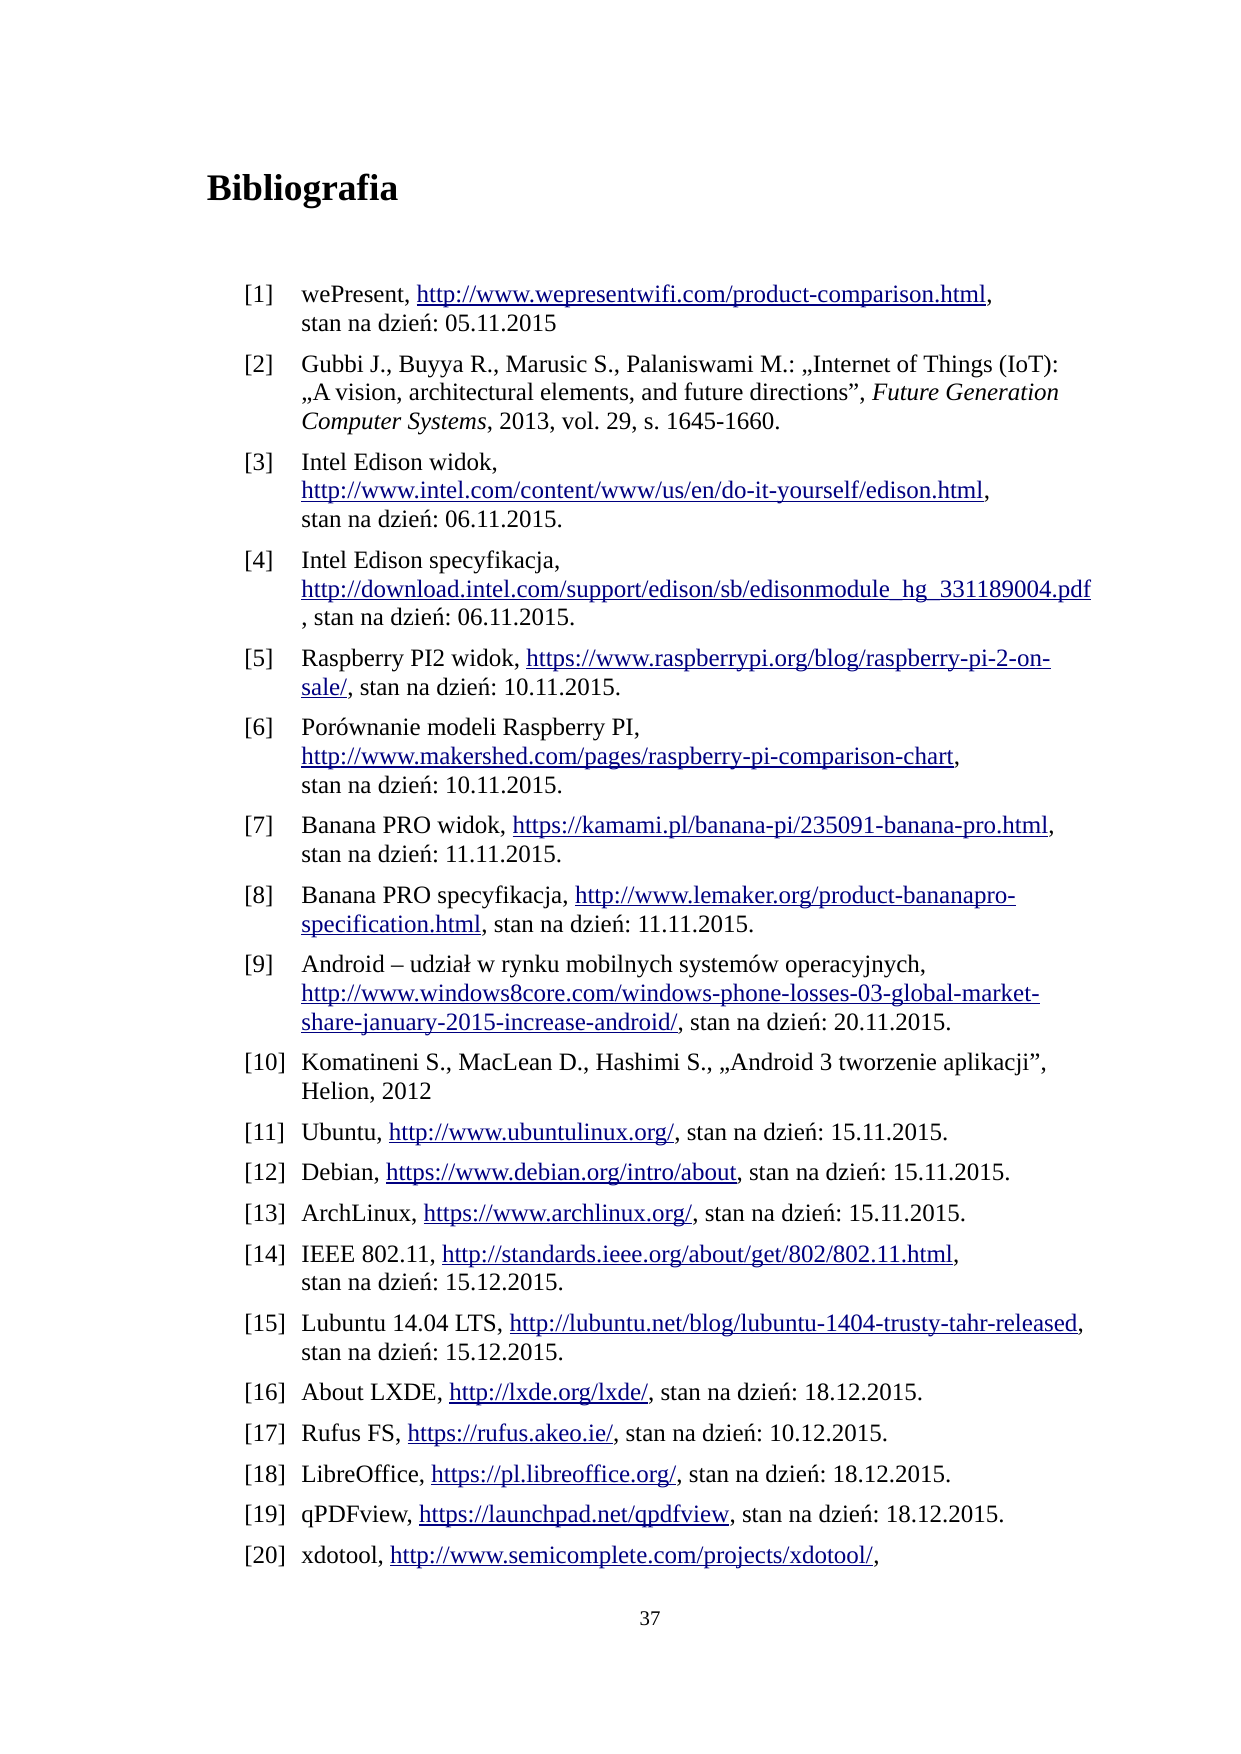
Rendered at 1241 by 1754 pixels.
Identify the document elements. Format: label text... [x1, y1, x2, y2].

list Ubuntu, http://www.ubuntulinux.org/, stan na dzień: 15.11.2015. [244, 1117, 1093, 1146]
list ArchLinux, https://www.archlinux.org/, stan na dzień: 15.11.2015. [244, 1198, 1093, 1227]
subtitle Bibliografia [207, 165, 1093, 208]
list Gubbi J., Buyya R., Marusic S., Palaniswami M.: „Internet of Things (IoT): „A vision, architectural elements, and future directions”, Future Generation Computer Systems, 2013, vol. 29, s. 1645-1660. [244, 349, 1093, 435]
list About LXDE, http://lxde.org/lxde/, stan na dzień: 18.12.2015. [244, 1377, 1093, 1406]
list wePresent, http://www.wepresentwifi.com/product-comparison.html, stan na dzień: 05.11.2015 [244, 279, 1093, 337]
list qPDFview, https://launchpad.net/qpdfview, stan na dzień: 18.12.2015. [244, 1499, 1093, 1528]
list xdotool, http://www.semicomplete.com/projects/xdotool/, [244, 1540, 1093, 1569]
list Porównanie modeli Raspberry PI, http://www.makershed.com/pages/raspberry-pi-comparison-chart, stan na dzień: 10.11.2015. [244, 712, 1093, 799]
list Lubuntu 14.04 LTS, http://lubuntu.net/blog/lubuntu-1404-trusty-tahr-released, stan na dzień: 15.12.2015. [244, 1308, 1093, 1366]
list Raspberry PI2 widok, https://www.raspberrypi.org/blog/raspberry-pi-2-on-sale/, stan na dzień: 10.11.2015. [244, 643, 1093, 701]
list Komatineni S., MacLean D., Hashimi S., „Android 3 tworzenie aplikacji”, Helion, 2012 [244, 1047, 1093, 1105]
list Android – udział w rynku mobilnych systemów operacyjnych, http://www.windows8core.com/windows-phone-losses-03-global-market-share-january-2015-increase-android/, stan na dzień: 20.11.2015. [244, 949, 1093, 1036]
list IEEE 802.11, http://standards.ieee.org/about/get/802/802.11.html, stan na dzień: 15.12.2015. [244, 1239, 1093, 1296]
list Intel Edison specyfikacja, http://download.intel.com/support/edison/sb/edisonmodule_hg_331189004.pdf, stan na dzień: 06.11.2015. [244, 545, 1093, 631]
list Debian, https://www.debian.org/intro/about, stan na dzień: 15.11.2015. [244, 1157, 1093, 1186]
list LibreOffice, https://pl.libreoffice.org/, stan na dzień: 18.12.2015. [244, 1459, 1093, 1487]
list Banana PRO widok, https://kamami.pl/banana-pi/235091-banana-pro.html, stan na dzień: 11.11.2015. [244, 811, 1093, 868]
list Intel Edison widok, http://www.intel.com/content/www/us/en/do-it-yourself/edison.html, stan na dzień: 06.11.2015. [244, 447, 1093, 533]
list Banana PRO specyfikacja, http://www.lemaker.org/product-bananapro-specification.html, stan na dzień: 11.11.2015. [244, 880, 1093, 937]
list Rufus FS, https://rufus.akeo.ie/, stan na dzień: 10.12.2015. [244, 1418, 1093, 1447]
